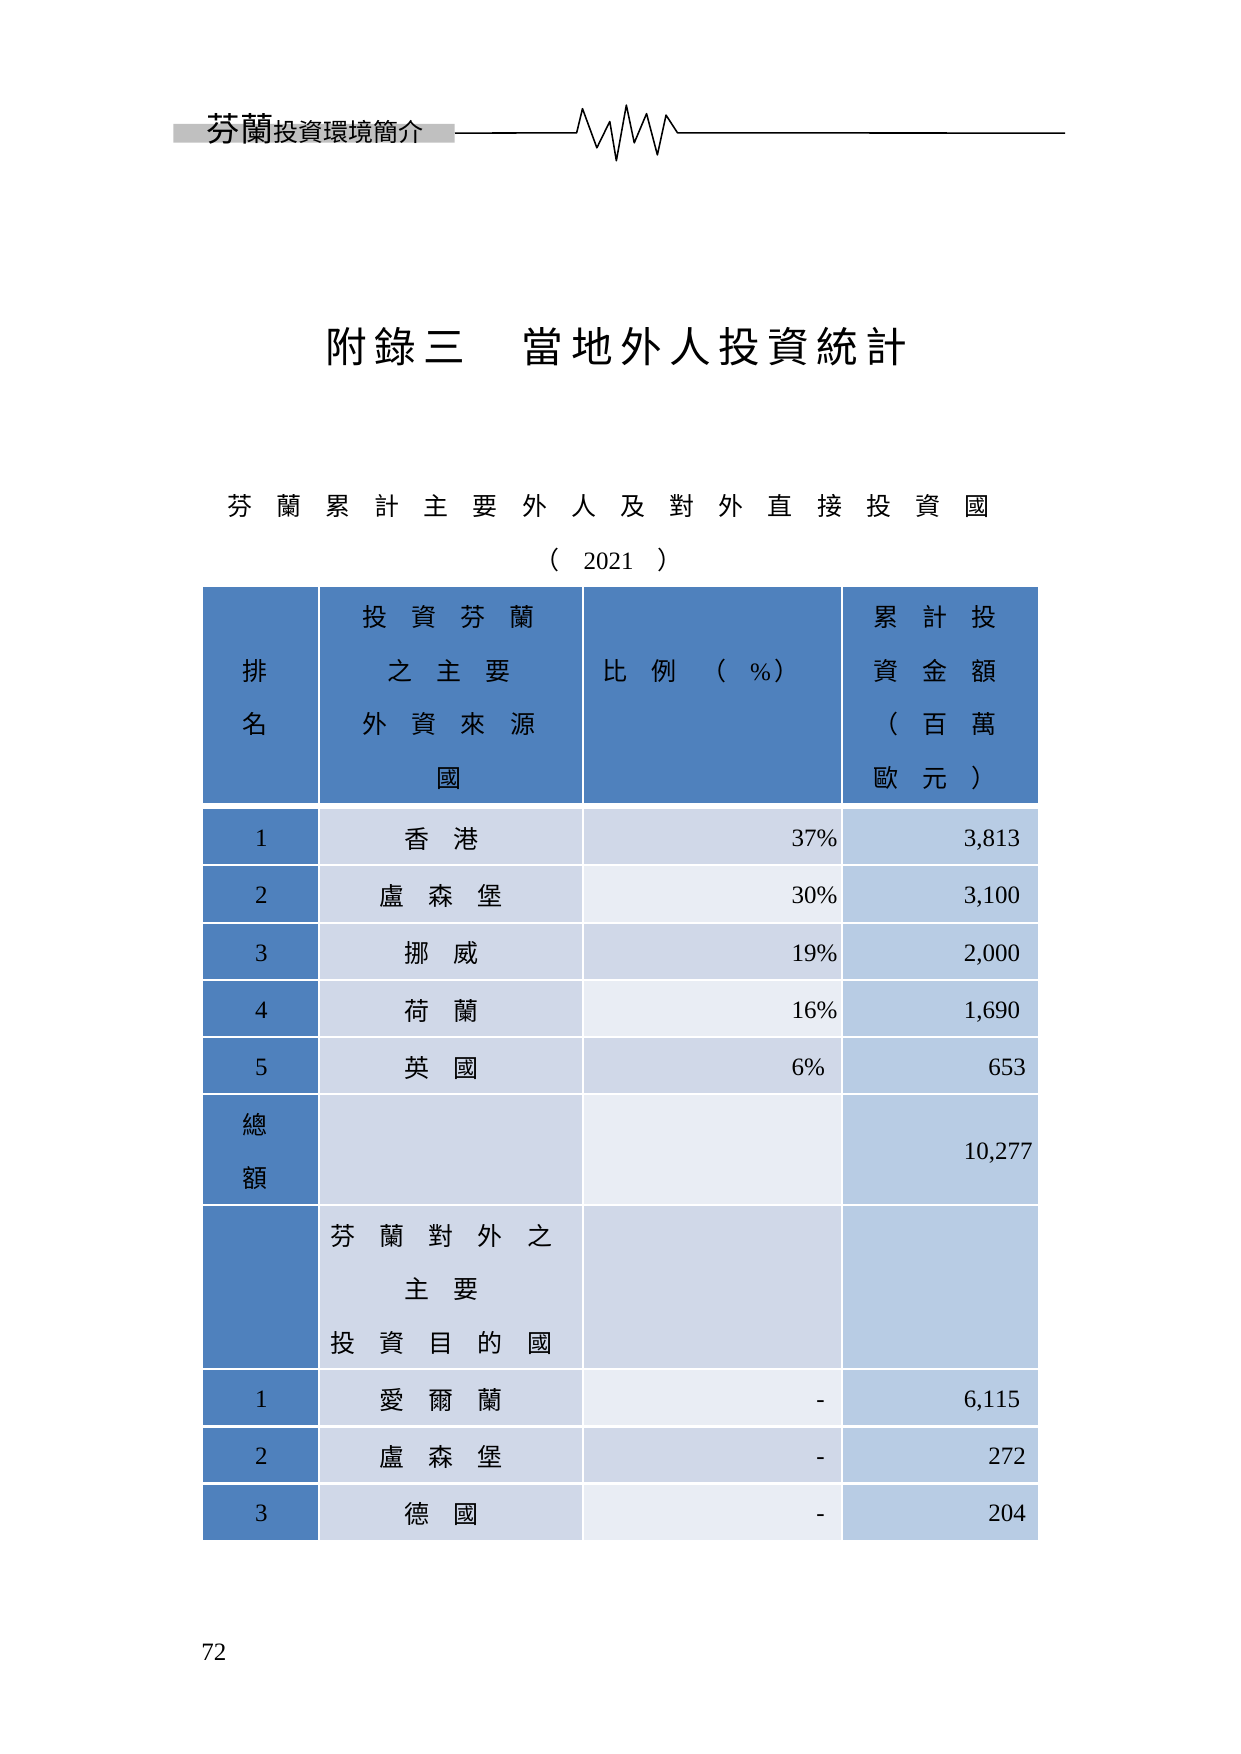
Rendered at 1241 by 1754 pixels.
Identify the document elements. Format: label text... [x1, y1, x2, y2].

table_cell [843, 1206, 1038, 1368]
table_cell [584, 1095, 841, 1204]
table_cell 19% [584, 924, 841, 979]
table_cell 272 [843, 1428, 1038, 1482]
table_cell 4 [203, 981, 318, 1036]
table_cell 芬蘭對外之主要 投資目的國 [320, 1206, 582, 1368]
table_cell 37% [584, 809, 841, 864]
table_cell 30% [584, 866, 841, 922]
table_cell 愛爾蘭 [320, 1370, 582, 1425]
table_cell 6,115 [843, 1370, 1038, 1425]
table_cell 盧森堡 [320, 1428, 582, 1482]
text 附錄三 當地外人投資統計 [178, 291, 1063, 398]
table_cell 16% [584, 981, 841, 1036]
table_cell [584, 1206, 841, 1368]
table_cell [203, 1206, 318, 1368]
table_cell 2,000 [843, 924, 1038, 979]
table_cell 盧森堡 [320, 866, 582, 922]
table_cell 1,690 [843, 981, 1038, 1036]
table_cell 3 [203, 924, 318, 979]
table_cell 653 [843, 1038, 1038, 1093]
table_cell 2 [203, 1428, 318, 1482]
table_header 比例（%） [584, 587, 841, 803]
table_cell 2 [203, 866, 318, 922]
table_cell 3 [203, 1485, 318, 1540]
table_cell 3,813 [843, 809, 1038, 864]
table_cell 香港 [320, 809, 582, 864]
table_cell 荷蘭 [320, 981, 582, 1036]
table_cell [320, 1095, 582, 1204]
table_cell 總額 [203, 1095, 318, 1204]
table_cell 1 [203, 809, 318, 864]
table_cell 英國 [320, 1038, 582, 1093]
table_cell 德國 [320, 1485, 582, 1540]
table_header 排名 [203, 587, 318, 803]
table_cell - [584, 1485, 841, 1540]
table_cell 6% [584, 1038, 841, 1093]
table_cell 10,277 [843, 1095, 1038, 1204]
table_cell - [584, 1370, 841, 1425]
table_cell - [584, 1428, 841, 1482]
table_cell 3,100 [843, 866, 1038, 922]
table_cell 挪威 [320, 924, 582, 979]
text 芬蘭累計主要外人及對外直接投資國（2021） [178, 478, 1063, 585]
table_cell 204 [843, 1485, 1038, 1540]
table_header 投資芬蘭之主要 外資來源國 [320, 587, 582, 803]
table_cell 5 [203, 1038, 318, 1093]
table_cell 1 [203, 1370, 318, 1425]
table_header 累計投資金額 （百萬歐元） [843, 587, 1038, 803]
